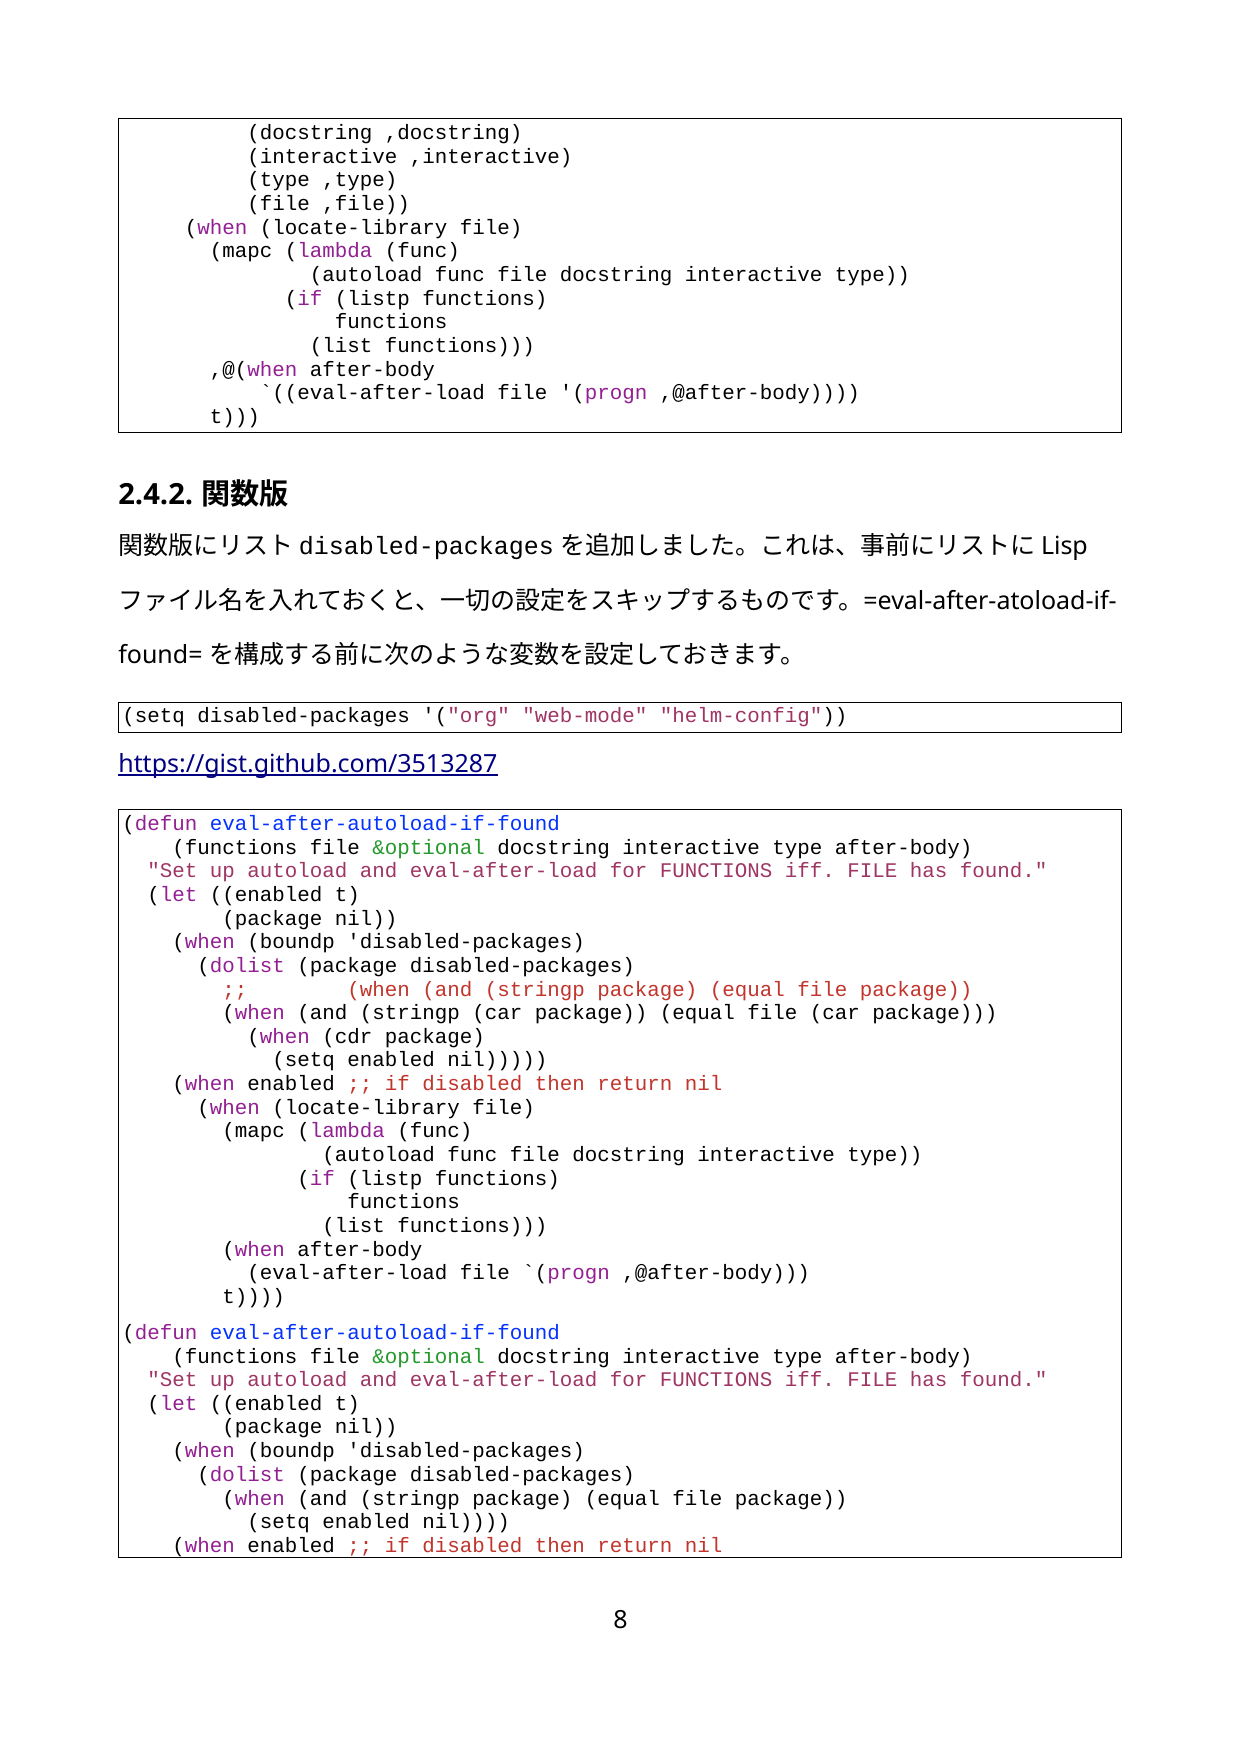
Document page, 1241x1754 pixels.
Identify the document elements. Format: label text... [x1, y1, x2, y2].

subtitle 関数版 [118, 471, 1122, 513]
text (if (listp functions) [119, 1164, 1121, 1187]
text ,@(when after-body [119, 354, 1121, 378]
text `((eval-after-load file '(progn ,@after-body)))) [119, 378, 1121, 402]
text (when (boundp 'disabled-packages) [119, 1436, 1121, 1460]
text (when (and (stringp package) (equal file package)) [119, 1483, 1121, 1507]
text https://gist.github.com/3513287 [118, 746, 1122, 779]
text (when enabled ;; if disabled then return nil [119, 1531, 1121, 1557]
text 関数版にリスト disabled-packages を追加しました。これは、事前にリストに Lisp ファイル名を入れておくと、一切の設定をスキップするものです。=eval-after-atoload-if-found= を構成する前に次のような変数を設定しておきます。 [118, 526, 1122, 671]
text (interactive ,interactive) [119, 142, 1121, 165]
text (package nil)) [119, 904, 1121, 927]
text (let ((enabled t) [119, 1389, 1121, 1413]
text (dolist (package disabled-packages) [119, 951, 1121, 974]
text functions [119, 307, 1121, 331]
text (defun eval-after-autoload-if-found [119, 1318, 1121, 1342]
text ;; (when (and (stringp package) (equal file package)) [119, 974, 1121, 998]
text (defun eval-after-autoload-if-found [119, 810, 1121, 833]
text (when (boundp 'disabled-packages) [119, 927, 1121, 951]
text (setq enabled nil)))) [119, 1507, 1121, 1531]
text (eval-after-load file `(progn ,@after-body))) [119, 1258, 1121, 1282]
text (dolist (package disabled-packages) [119, 1460, 1121, 1483]
text (mapc (lambda (func) [119, 236, 1121, 260]
text (file ,file)) [119, 189, 1121, 213]
text (functions file &optional docstring interactive type after-body) [119, 833, 1121, 856]
text (when (and (stringp (car package)) (equal file (car package))) [119, 998, 1121, 1022]
text (when after-body [119, 1235, 1121, 1258]
text (package nil)) [119, 1413, 1121, 1436]
text (when (cdr package) [119, 1022, 1121, 1046]
text "Set up autoload and eval-after-load for FUNCTIONS iff. FILE has found." [119, 1365, 1121, 1389]
text (when (locate-library file) [119, 1093, 1121, 1116]
text functions [119, 1187, 1121, 1211]
text (when (locate-library file) [119, 213, 1121, 236]
text t)))) [119, 1282, 1121, 1309]
text (docstring ,docstring) [119, 119, 1121, 142]
text (autoload func file docstring interactive type)) [119, 1140, 1121, 1164]
text "Set up autoload and eval-after-load for FUNCTIONS iff. FILE has found." [119, 856, 1121, 880]
text (setq enabled nil))))) [119, 1046, 1121, 1069]
text (if (listp functions) [119, 284, 1121, 307]
text (list functions))) [119, 331, 1121, 354]
text (let ((enabled t) [119, 880, 1121, 904]
text (list functions))) [119, 1211, 1121, 1235]
text (autoload func file docstring interactive type)) [119, 260, 1121, 284]
text t))) [119, 402, 1121, 432]
text (when enabled ;; if disabled then return nil [119, 1069, 1121, 1093]
text (functions file &optional docstring interactive type after-body) [119, 1342, 1121, 1365]
text (setq disabled-packages '("org" "web-mode" "helm-config")) [119, 703, 1121, 732]
text (type ,type) [119, 165, 1121, 189]
text (mapc (lambda (func) [119, 1116, 1121, 1140]
